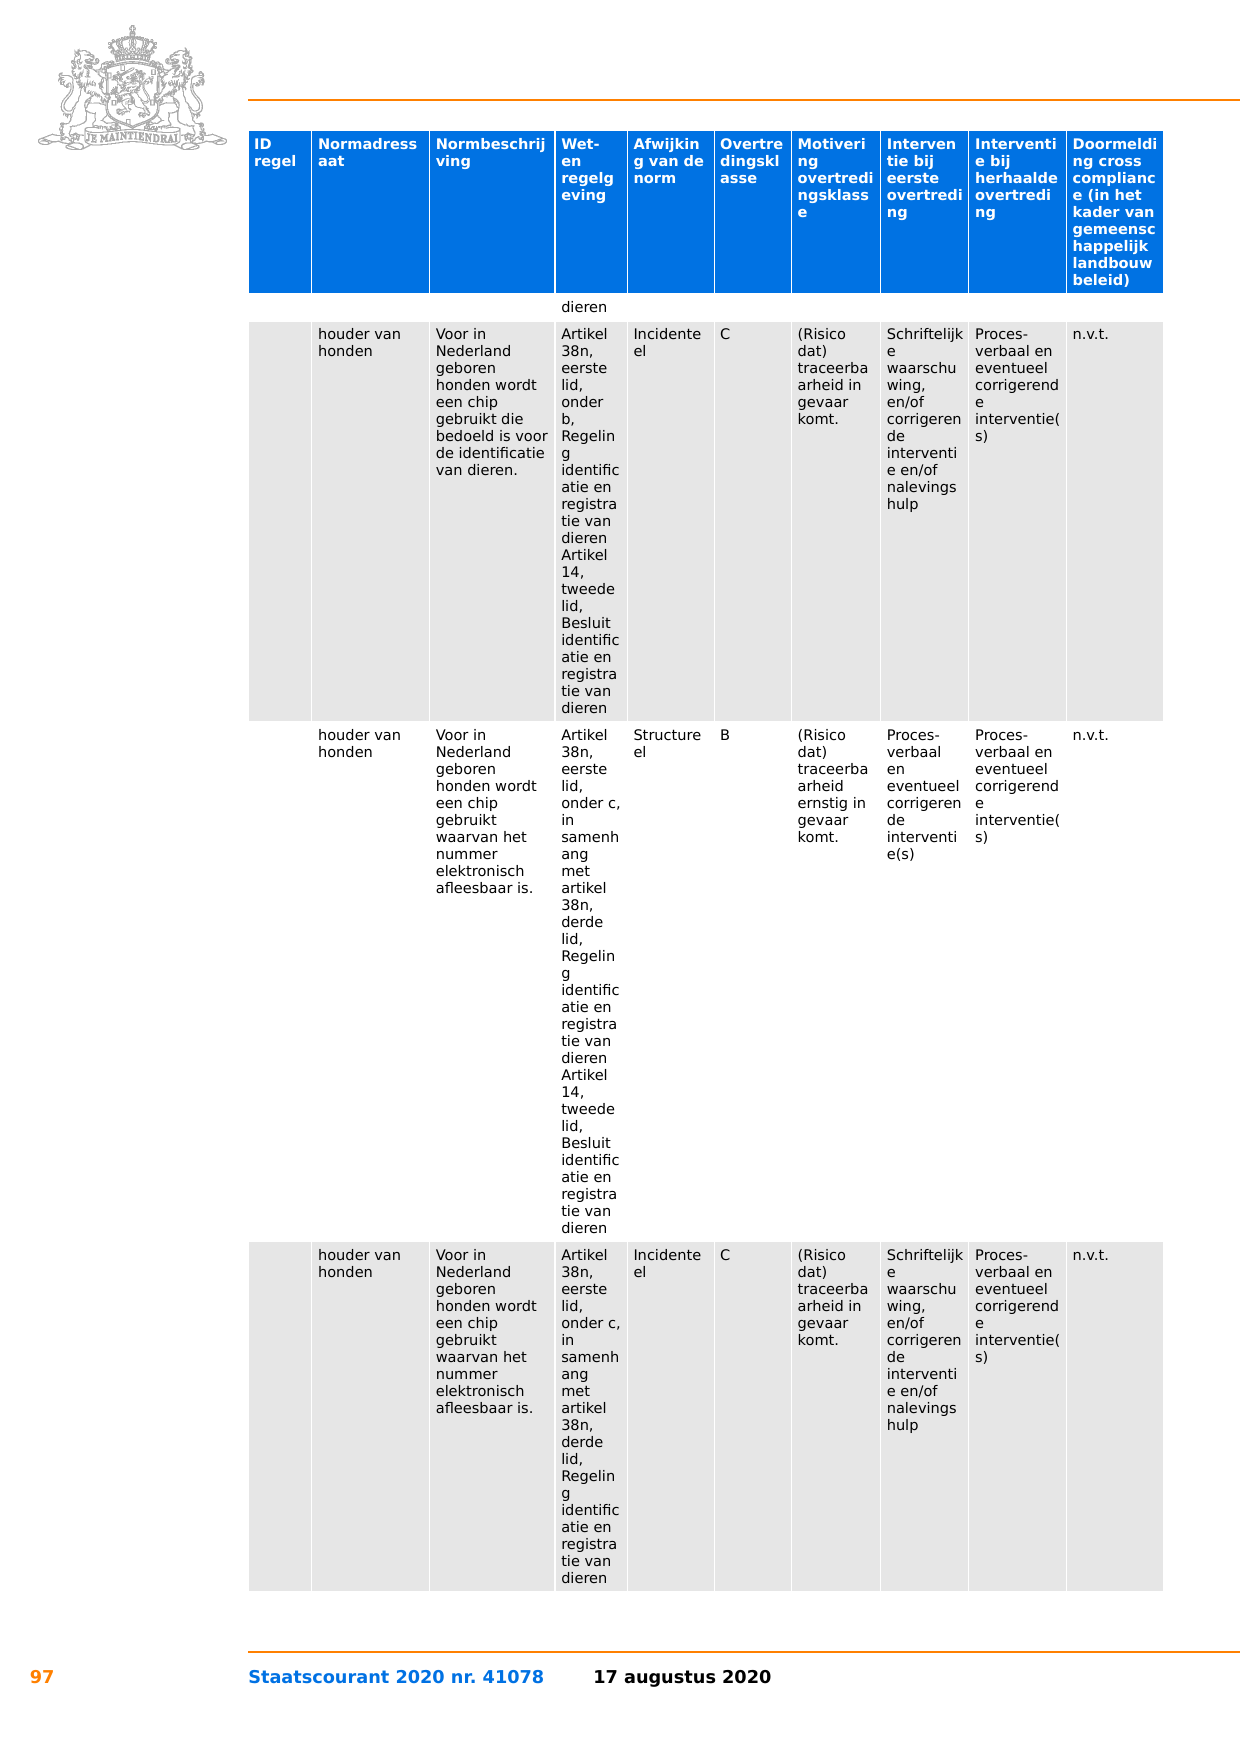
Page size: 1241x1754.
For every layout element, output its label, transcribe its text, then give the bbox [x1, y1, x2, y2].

table_cell (Risico dat) traceerbaarheid in gevaar komt. [792, 322, 880, 721]
table_header ID regel [249, 131, 311, 293]
table_cell Proces-verbaal en eventueel corrigerende interventie(s) [969, 1242, 1066, 1591]
table_header Motivering overtredingsklasse [792, 131, 880, 293]
table_cell houder van honden [312, 322, 429, 721]
table_cell [249, 723, 311, 1241]
table_cell [249, 294, 311, 321]
table_cell [628, 294, 714, 321]
table_header Interventie bij herhaalde overtreding [969, 131, 1066, 293]
table_cell Schriftelijke waarschuwing, en/of corrigerende interventie en/of nalevingshulp [881, 1242, 968, 1591]
table_cell [792, 294, 880, 321]
table_cell houder van honden [312, 1242, 429, 1591]
table_cell Proces-verbaal en eventueel corrigerende interventie(s) [969, 723, 1066, 1241]
table_cell C [715, 1242, 791, 1591]
table_cell [312, 294, 429, 321]
table_cell Artikel 38n, eerste lid, onder b, Regeling identificatie en registratie van dieren Artikel 14, tweede lid, Besluit identificatie en registratie van dieren [556, 322, 627, 721]
table_cell n.v.t. [1067, 1242, 1163, 1591]
table_cell [881, 294, 968, 321]
picture [38, 25, 227, 150]
table_header Interventie bij eerste overtreding [881, 131, 968, 293]
table_header Normadressaat [312, 131, 429, 293]
table_cell Voor in Nederland geboren honden wordt een chip gebruikt die bedoeld is voor de identificatie van dieren. [430, 322, 554, 721]
table_cell n.v.t. [1067, 723, 1163, 1241]
table_cell houder van honden [312, 723, 429, 1241]
table_cell Proces-verbaal en eventueel corrigerende interventie(s) [881, 723, 968, 1241]
table_cell n.v.t. [1067, 322, 1163, 721]
table_cell [715, 294, 791, 321]
table_header Afwijking van de norm [628, 131, 714, 293]
table_cell Incidenteel [628, 1242, 714, 1591]
table_cell Incidenteel [628, 322, 714, 721]
table_cell Schriftelijke waarschuwing, en/of corrigerende interventie en/of nalevingshulp [881, 322, 968, 721]
table_cell Artikel 38n, eerste lid, onder c, in samenhang met artikel 38n, derde lid, Regeling identificatie en registratie van dieren [556, 1242, 627, 1591]
table_cell (Risico dat) traceerbaarheid ernstig in gevaar komt. [792, 723, 880, 1241]
table_cell [1067, 294, 1163, 321]
table_cell dieren [556, 294, 627, 321]
table_cell Artikel 38n, eerste lid, onder c, in samenhang met artikel 38n, derde lid, Regeling identificatie en registratie van dieren Artikel 14, tweede lid, Besluit identificatie en registratie van dieren [556, 723, 627, 1241]
table_header Normbeschrijving [430, 131, 554, 293]
table_cell [249, 1242, 311, 1591]
table_cell [249, 322, 311, 721]
table_cell Structureel [628, 723, 714, 1241]
table_cell C [715, 322, 791, 721]
table_header Doormelding cross compliance (in het kader van gemeenschappelijk landbouwbeleid) [1067, 131, 1163, 293]
table_header Wet- en regelgeving [556, 131, 627, 293]
table_cell Voor in Nederland geboren honden wordt een chip gebruikt waarvan het nummer elektronisch afleesbaar is. [430, 1242, 554, 1591]
table_cell [969, 294, 1066, 321]
table_header Overtredingsklasse [715, 131, 791, 293]
table_cell (Risico dat) traceerbaarheid in gevaar komt. [792, 1242, 880, 1591]
table_cell Voor in Nederland geboren honden wordt een chip gebruikt waarvan het nummer elektronisch afleesbaar is. [430, 723, 554, 1241]
table_cell [430, 294, 554, 321]
table_cell B [715, 723, 791, 1241]
table_cell Proces-verbaal en eventueel corrigerende interventie(s) [969, 322, 1066, 721]
